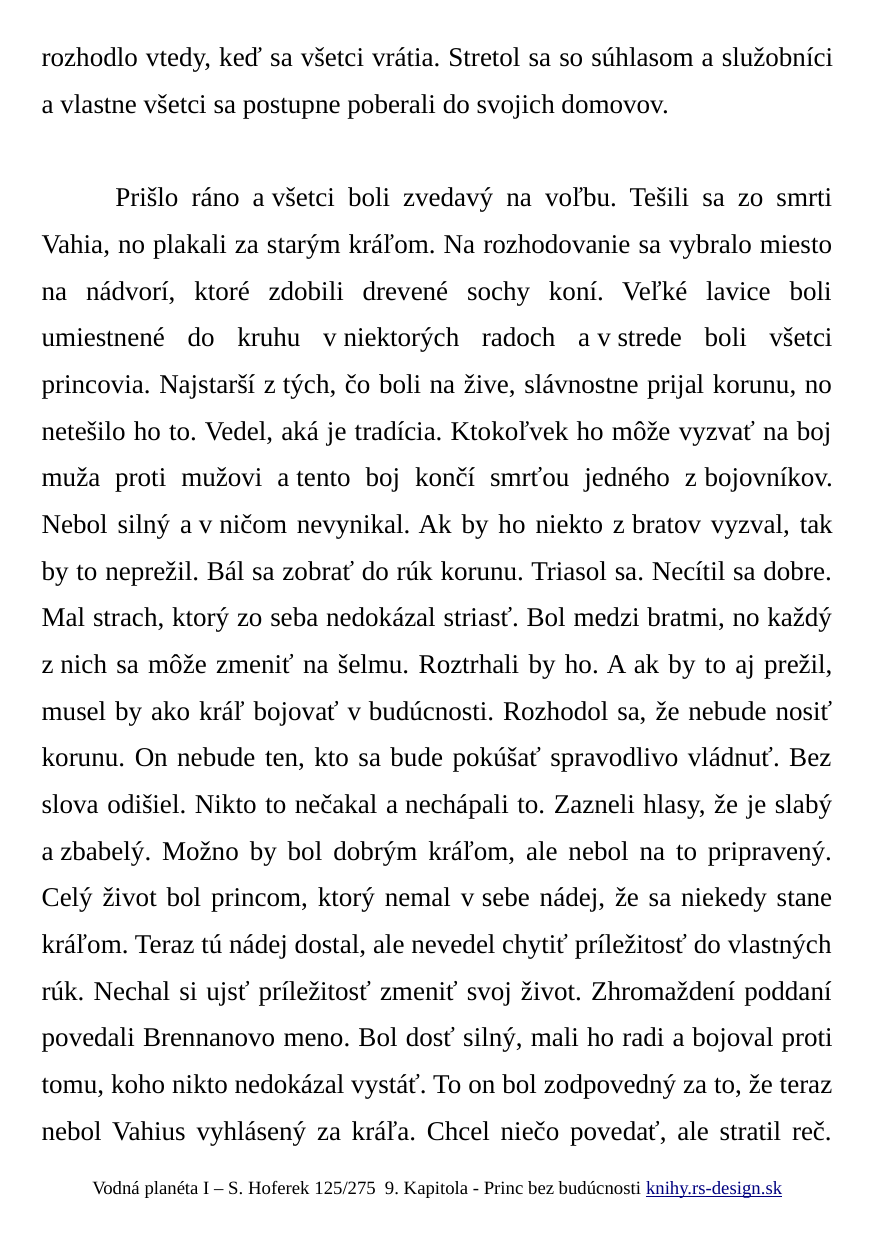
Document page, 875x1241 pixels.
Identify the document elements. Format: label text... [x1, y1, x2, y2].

text rozhodlo vtedy, keď sa všetci vrátia. Stretol sa so súhlasom a služobníci a vlastne všetci sa postupne poberali do svojich domovov. [41, 41, 833, 119]
text Prišlo ráno a všetci boli zvedavý na voľbu. Tešili sa zo smrti Vahia, no plakali za starým kráľom. Na rozhodovanie sa vybralo miesto na nádvorí, ktoré zdobili drevené sochy koní. Veľké lavice boli umiestnené do kruhu v niektorých radoch a v strede boli všetci princovia. Najstarší z tých, čo boli na žive, slávnostne prijal korunu, no netešilo ho to. Vedel, aká je tradícia. Ktokoľvek ho môže vyzvať na boj muža proti mužovi a tento boj končí smrťou jedného z bojovníkov. Nebol silný a v ničom nevynikal. Ak by ho niekto z bratov vyzval, tak by to neprežil. Bál sa zobrať do rúk korunu. Triasol sa. Necítil sa dobre. Mal strach, ktorý zo seba nedokázal striasť. Bol medzi bratmi, no každý z nich sa môže zmeniť na šelmu. Roztrhali by ho. A ak by to aj prežil, musel by ako kráľ bojovať v budúcnosti. Rozhodol sa, že nebude nosiť korunu. On nebude ten, kto sa bude pokúšať spravodlivo vládnuť. Bez slova odišiel. Nikto to nečakal a nechápali to. Zazneli hlasy, že je slabý a zbabelý. Možno by bol dobrým kráľom, ale nebol na to pripravený. Celý život bol princom, ktorý nemal v sebe nádej, že sa niekedy stane kráľom. Teraz tú nádej dostal, ale nevedel chytiť príležitosť do vlastných rúk. Nechal si ujsť príležitosť zmeniť svoj život. Zhromaždení poddaní povedali Brennanovo meno. Bol dosť silný, mali ho radi a bojoval proti tomu, koho nikto nedokázal vystáť. To on bol zodpovedný za to, že teraz nebol Vahius vyhlásený za kráľa. Chcel niečo povedať, ale stratil reč. [41, 181, 833, 1146]
